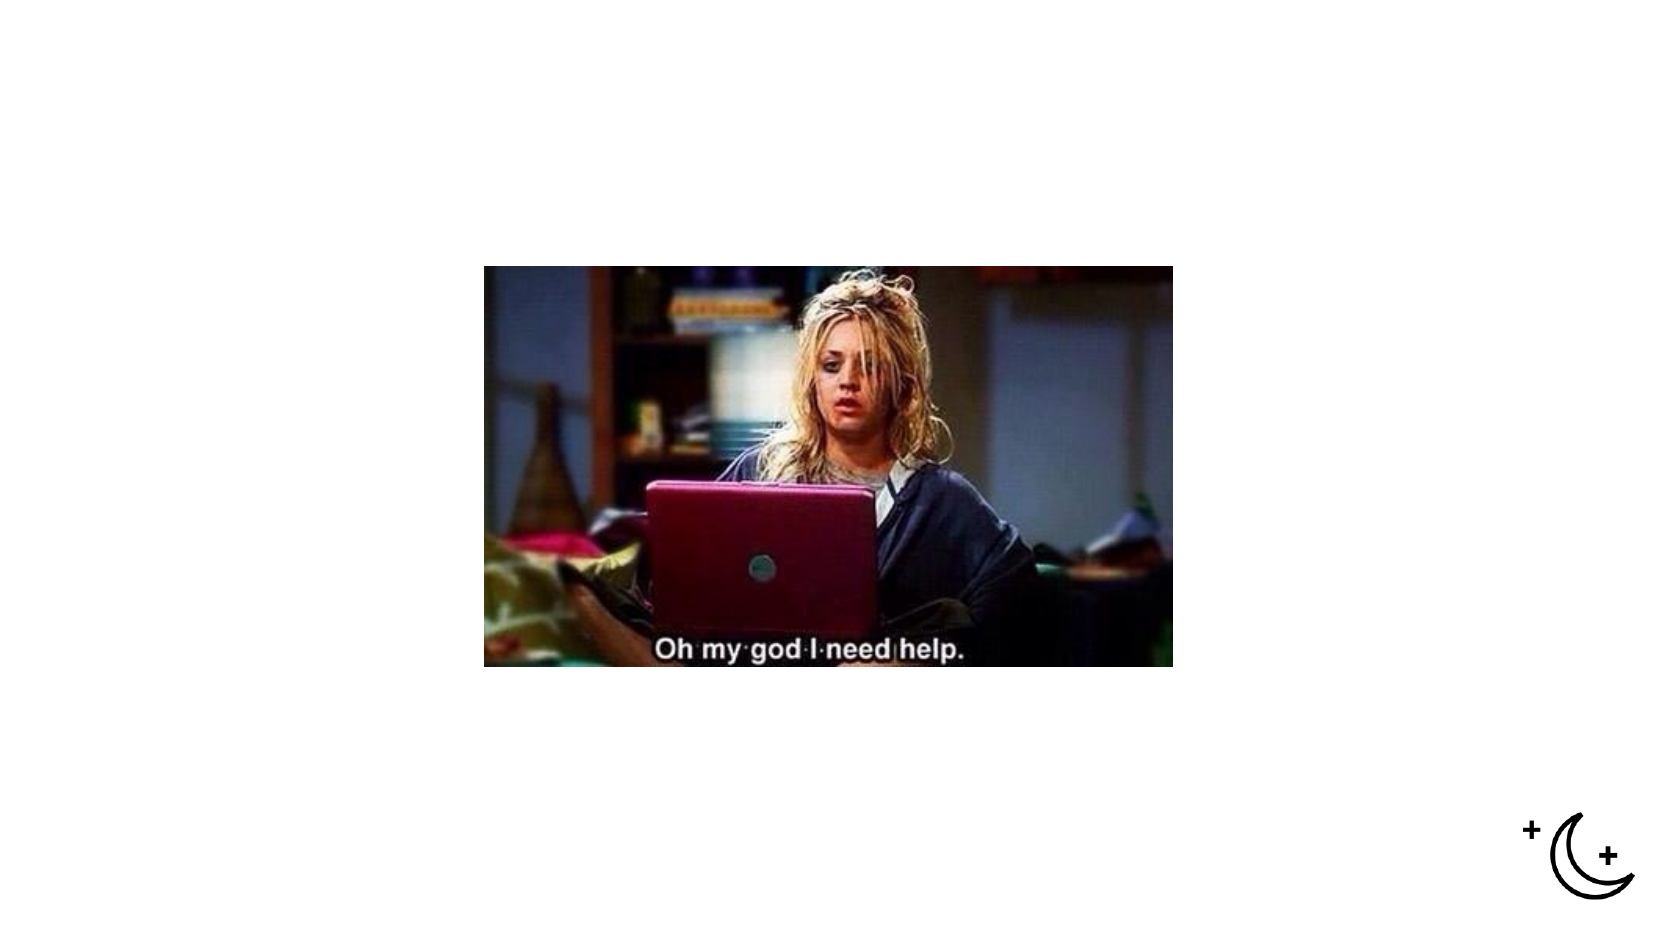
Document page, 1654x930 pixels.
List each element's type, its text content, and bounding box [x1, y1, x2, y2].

subtitle 1 [82, 36, 1571, 757]
picture [484, 266, 1173, 667]
picture [1503, 779, 1654, 930]
